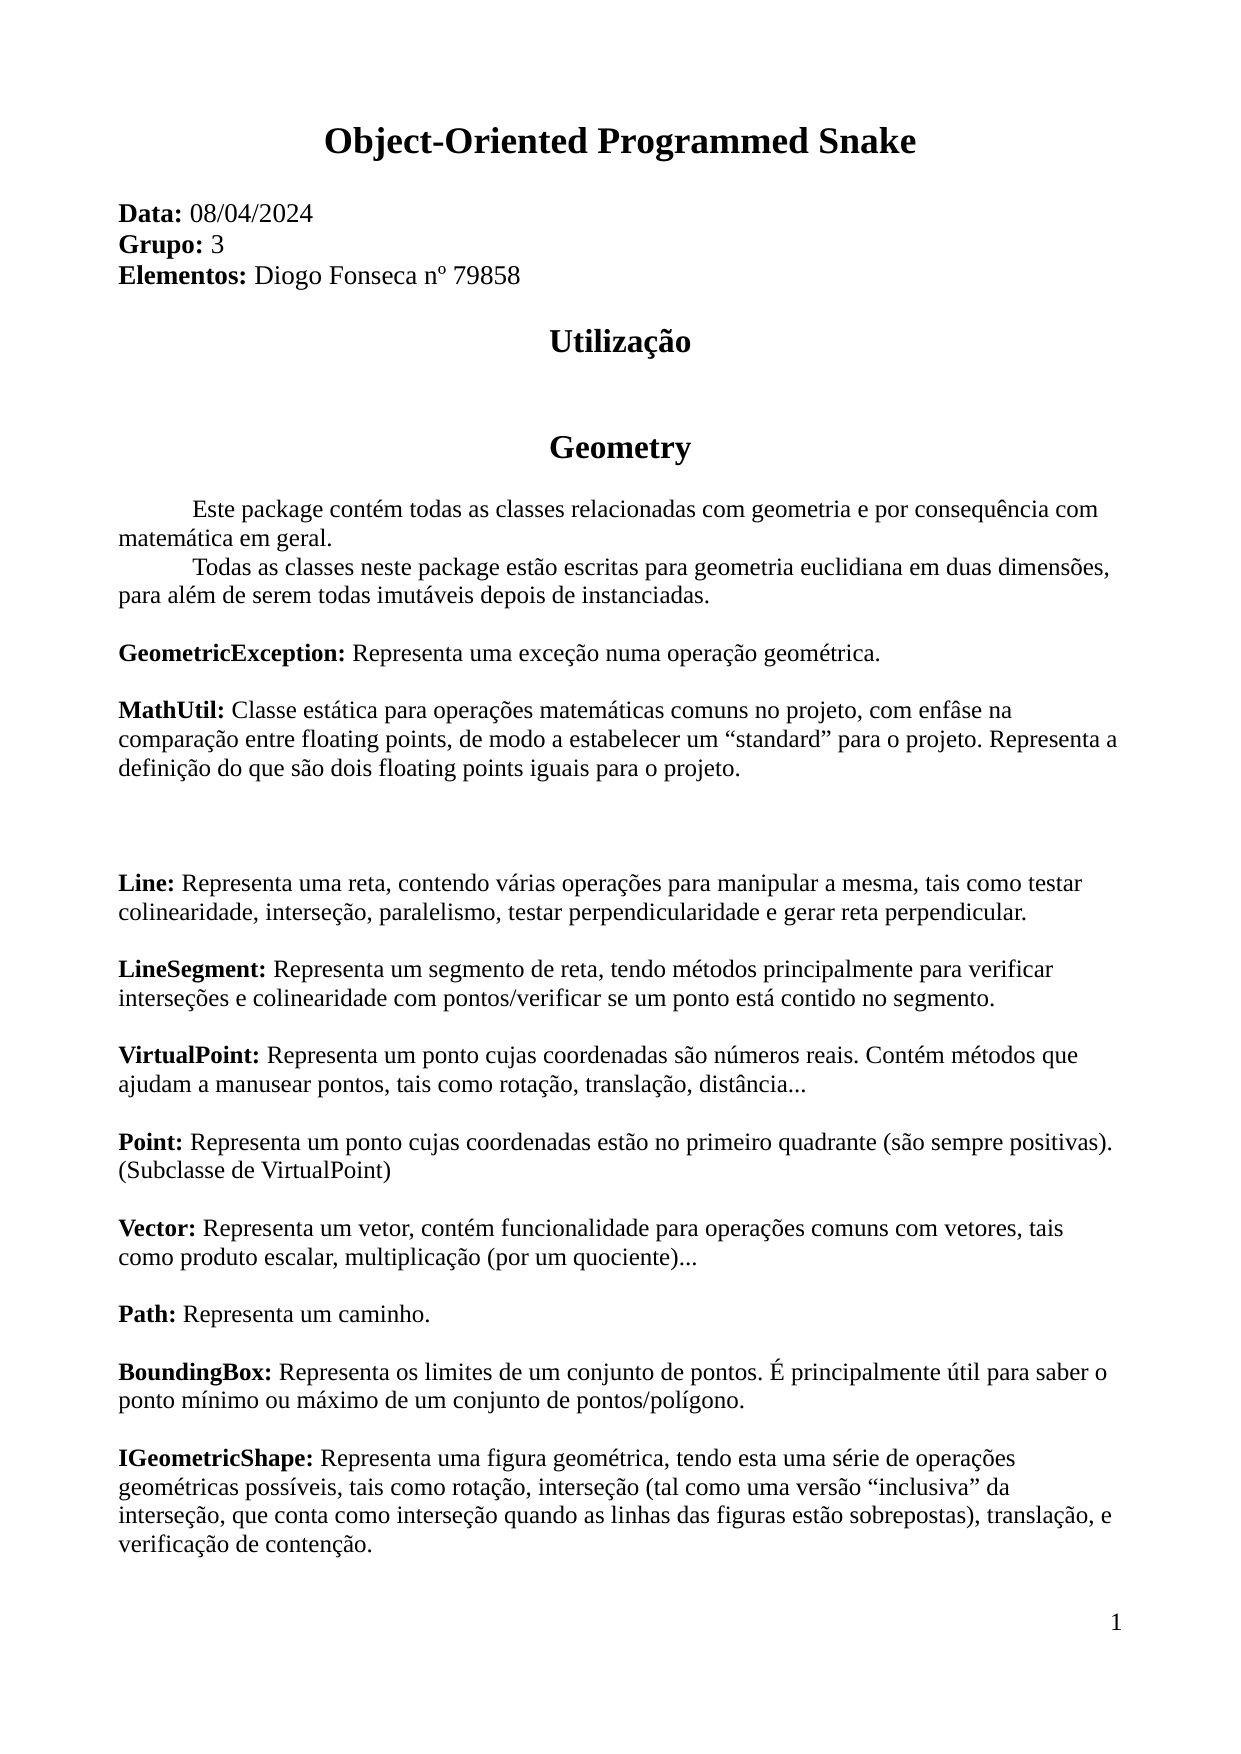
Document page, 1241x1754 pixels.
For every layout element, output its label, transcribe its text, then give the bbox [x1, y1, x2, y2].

text Data: 08/04/2024 [118, 197, 1122, 228]
text BoundingBox: Representa os limites de um conjunto de pontos. É principalmente útil para saber o ponto mínimo ou máximo de um conjunto de pontos/polígono. [118, 1357, 1122, 1414]
text Elementos: Diogo Fonseca nº 79858 [118, 259, 1122, 291]
text GeometricException: Representa uma exceção numa operação geométrica. [118, 638, 1122, 667]
text Geometry [118, 427, 1122, 466]
text Line: Representa uma reta, contendo várias operações para manipular a mesma, tais como testar colinearidade, interseção, paralelismo, testar perpendicularidade e gerar reta perpendicular. [118, 868, 1122, 926]
text Grupo: 3 [118, 228, 1122, 259]
text Este package contém todas as classes relacionadas com geometria e por consequência com matemática em geral. [118, 494, 1122, 552]
text LineSegment: Representa um segmento de reta, tendo métodos principalmente para verificar interseções e colinearidade com pontos/verificar se um ponto está contido no segmento. [118, 954, 1122, 1012]
text Point: Representa um ponto cujas coordenadas estão no primeiro quadrante (são sempre positivas). (Subclasse de VirtualPoint) [118, 1127, 1122, 1184]
text Path: Representa um caminho. [118, 1299, 1122, 1328]
text Todas as classes neste package estão escritas para geometria euclidiana em duas dimensões, para além de serem todas imutáveis depois de instanciadas. [118, 552, 1122, 609]
text Utilização [118, 322, 1122, 360]
text MathUtil: Classe estática para operações matemáticas comuns no projeto, com enfâse na comparação entre floating points, de modo a estabelecer um “standard” para o projeto. Representa a definição do que são dois floating points iguais para o projeto. [118, 696, 1122, 782]
text VirtualPoint: Representa um ponto cujas coordenadas são números reais. Contém métodos que ajudam a manusear pontos, tais como rotação, translação, distância... [118, 1041, 1122, 1098]
text IGeometricShape: Representa uma figura geométrica, tendo esta uma série de operações geométricas possíveis, tais como rotação, interseção (tal como uma versão “inclusiva” da interseção, que conta como interseção quando as linhas das figuras estão sobrepostas), translação, e verificação de contenção. [118, 1443, 1122, 1558]
text Vector: Representa um vetor, contém funcionalidade para operações comuns com vetores, tais como produto escalar, multiplicação (por um quociente)... [118, 1213, 1122, 1271]
text Object-Oriented Programmed Snake [118, 118, 1122, 161]
